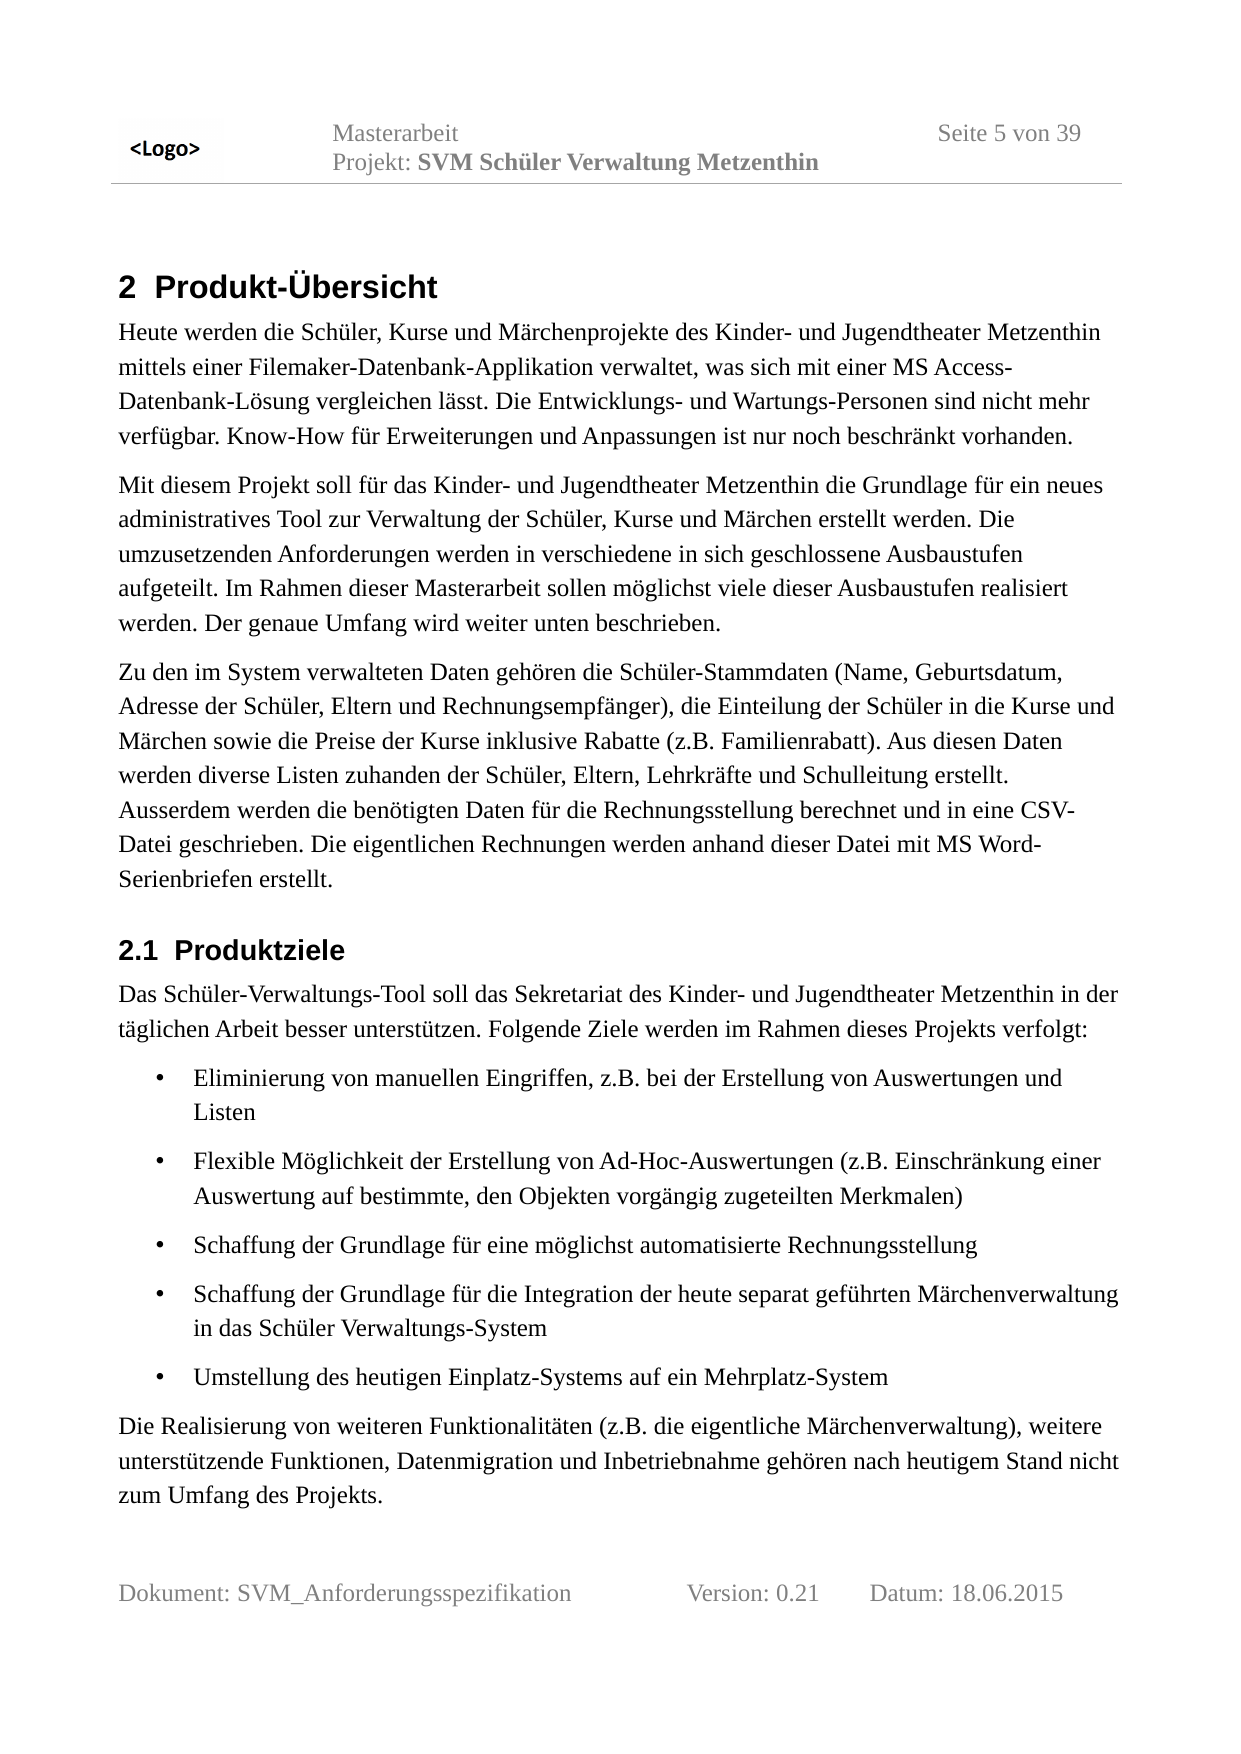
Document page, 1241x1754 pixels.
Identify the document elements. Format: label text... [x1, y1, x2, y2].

text Das Schüler-Verwaltungs-Tool soll das Sekretariat des Kinder- und Jugendtheater Metzenthin in der täglichen Arbeit besser unterstützen. Folgende Ziele werden im Rahmen dieses Projekts verfolgt: [118, 979, 1122, 1042]
list Flexible Möglichkeit der Erstellung von Ad-Hoc-Auswertungen (z.B. Einschränkung einer Auswertung auf bestimmte, den Objekten vorgängig zugeteilten Merkmalen) [156, 1146, 1122, 1209]
text Mit diesem Projekt soll für das Kinder- und Jugendtheater Metzenthin die Grundlage für ein neues administratives Tool zur Verwaltung der Schüler, Kurse und Märchen erstellt werden. Die umzusetzenden Anforderungen werden in verschiedene in sich geschlossene Ausbaustufen aufgeteilt. Im Rahmen dieser Masterarbeit sollen möglichst viele dieser Ausbaustufen realisiert werden. Der genaue Umfang wird weiter unten beschrieben. [118, 470, 1122, 637]
text Die Realisierung von weiteren Funktionalitäten (z.B. die eigentliche Märchenverwaltung), weitere unterstützende Funktionen, Datenmigration und Inbetriebnahme gehören nach heutigem Stand nicht zum Umfang des Projekts. [118, 1411, 1122, 1509]
subtitle Produktziele [118, 934, 1122, 967]
text Heute werden die Schüler, Kurse und Märchenprojekte des Kinder- und Jugendtheater Metzenthin mittels einer Filemaker-Datenbank-Applikation verwaltet, was sich mit einer MS Access-Datenbank-Lösung vergleichen lässt. Die Entwicklungs- und Wartungs-Personen sind nicht mehr verfügbar. Know-How für Erweiterungen und Anpassungen ist nur noch beschränkt vorhanden. [118, 317, 1122, 449]
list Umstellung des heutigen Einplatz-Systems auf ein Mehrplatz-System [156, 1362, 1122, 1391]
subtitle Produkt-Übersicht [118, 267, 1122, 305]
text Zu den im System verwalteten Daten gehören die Schüler-Stammdaten (Name, Geburtsdatum, Adresse der Schüler, Eltern und Rechnungsempfänger), die Einteilung der Schüler in die Kurse und Märchen sowie die Preise der Kurse inklusive Rabatte (z.B. Familienrabatt). Aus diesen Daten werden diverse Listen zuhanden der Schüler, Eltern, Lehrkräfte und Schulleitung erstellt. Ausserdem werden die benötigten Daten für die Rechnungsstellung berechnet und in eine CSV-Datei geschrieben. Die eigentlichen Rechnungen werden anhand dieser Datei mit MS Word-Serienbriefen erstellt. [118, 657, 1122, 892]
list Schaffung der Grundlage für eine möglichst automatisierte Rechnungsstellung [156, 1230, 1122, 1258]
list Schaffung der Grundlage für die Integration der heute separat geführten Märchenverwaltung in das Schüler Verwaltungs-System [156, 1279, 1122, 1342]
picture [118, 118, 224, 183]
list Eliminierung von manuellen Eingriffen, z.B. bei der Erstellung von Auswertungen und Listen [156, 1063, 1122, 1126]
